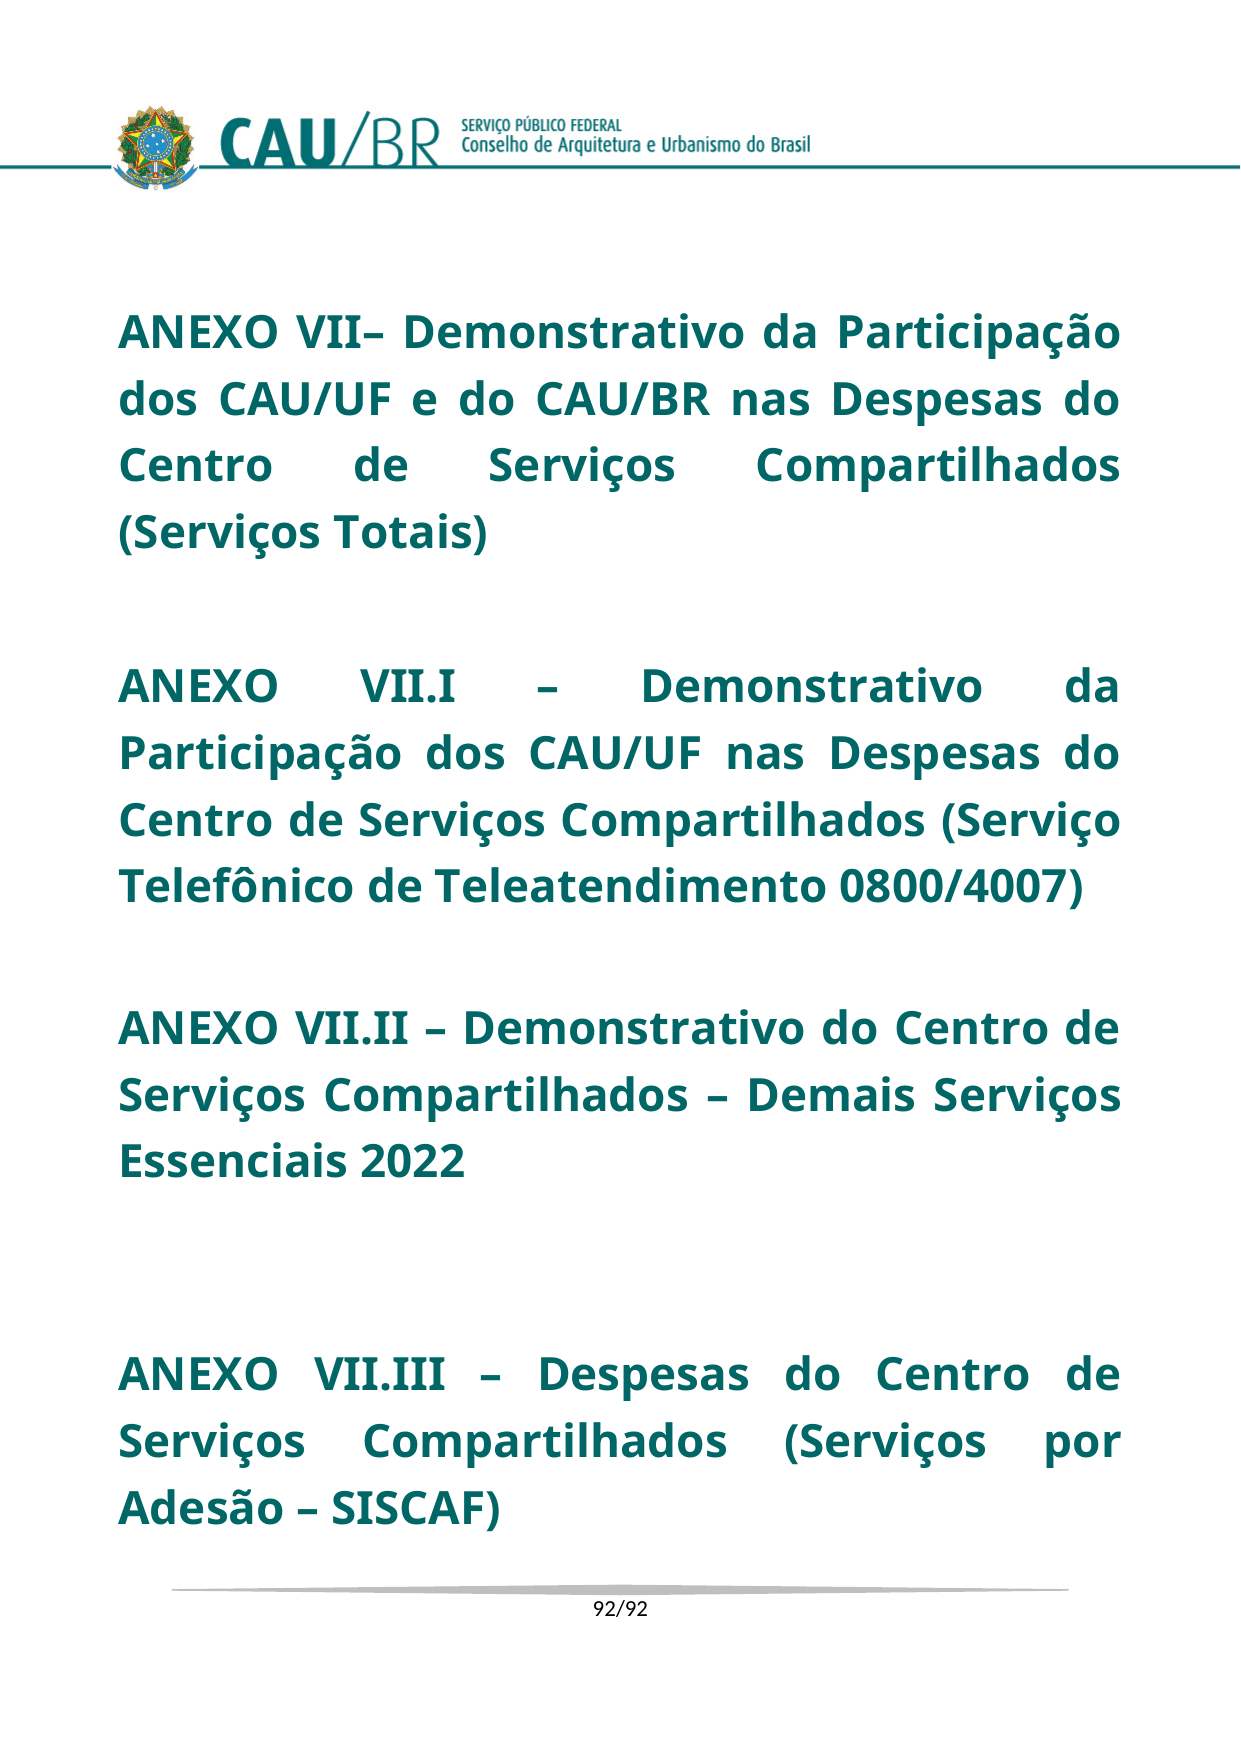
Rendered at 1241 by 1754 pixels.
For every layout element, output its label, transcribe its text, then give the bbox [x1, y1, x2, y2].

subtitle ANEXO VII.I – Demonstrativo da Participação dos CAU/UF nas Despesas do Centro de Serviços Compartilhados (Serviço Telefônico de Teleatendimento 0800/4007) [118, 654, 1122, 916]
subtitle ANEXO VII– Demonstrativo da Participação dos CAU/UF e do CAU/BR nas Despesas do Centro de Serviços Compartilhados (Serviços Totais) [118, 299, 1122, 562]
subtitle ANEXO VII.III – Despesas do Centro de Serviços Compartilhados (Serviços por Adesão – SISCAF) [118, 1342, 1122, 1538]
subtitle ANEXO VII.II – Demonstrativo do Centro de Serviços Compartilhados – Demais Serviços Essenciais 2022 [118, 995, 1122, 1191]
